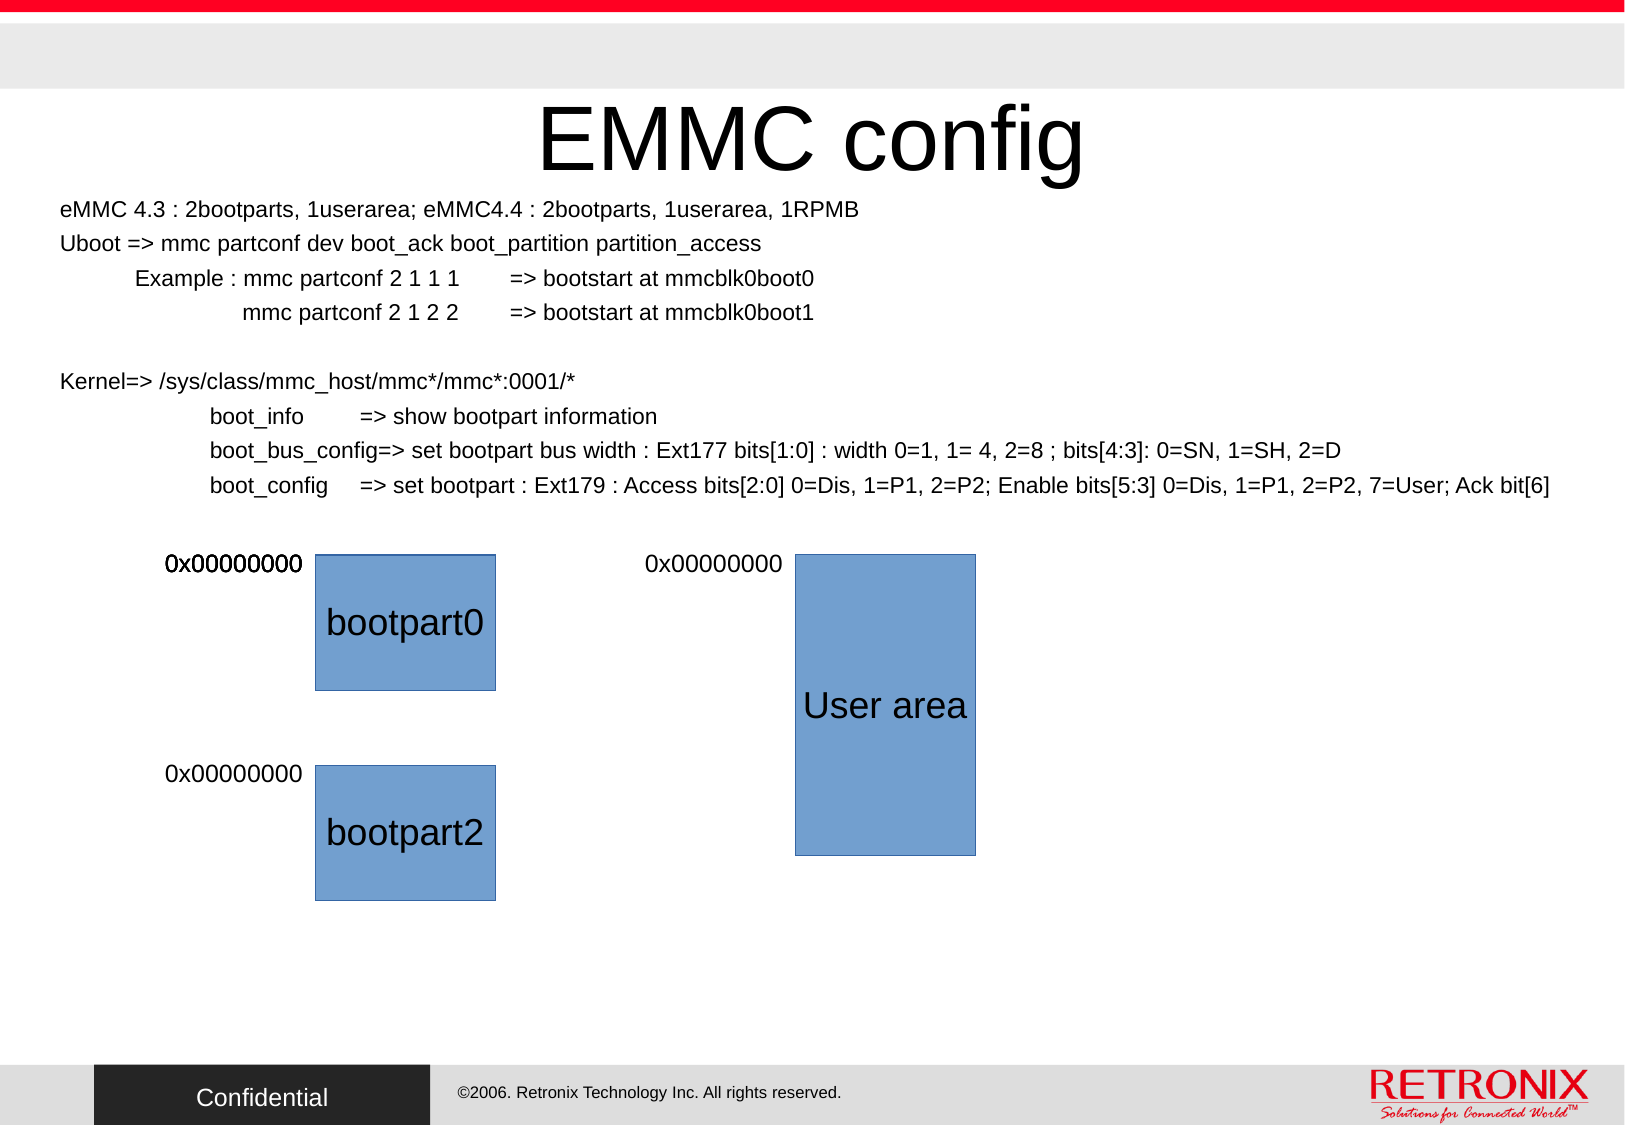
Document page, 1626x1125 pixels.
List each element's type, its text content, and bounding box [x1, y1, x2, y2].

text_box bootpart0 [315, 555, 496, 691]
text_box 0x00000000 [150, 751, 361, 796]
text_box 0x00000000 [630, 541, 841, 586]
text_box 0x00000000 [150, 542, 361, 586]
title EMMC config [81, 44, 1544, 189]
text_box bootpart2 [315, 765, 496, 901]
picture [1367, 1067, 1592, 1125]
text_box eMMC 4.3 : 2bootparts, 1userarea; eMMC4.4 : 2bootparts, 1userarea, 1RPMB Uboot => mmc partconf dev boot_ack boot_partition partition_access Example : mmc partconf 2 1 1 1 => bootstart at mmcblk0boot0 mmc partconf 2 1 2 2 => bootstart at mmcblk0boot1 Kernel=> /sys/class/mmc_host/mmc*/mmc*:0001/* boot_info => show bootpart information boot_bus_config=> set bootpart bus width : Ext177 bits[1:0] : width 0=1, 1= 4, 2=8 ; bits[4:3]: 0=SN, 1=SH, 2=D boot_config => set bootpart : Ext179 : Access bits[2:0] 0=Dis, 1=P1, 2=P2; Enable bits[5:3] 0=Dis, 1=P1, 2=P2, 7=User; Ack bit[6] [45, 189, 1591, 1006]
text_box User area [795, 554, 976, 856]
